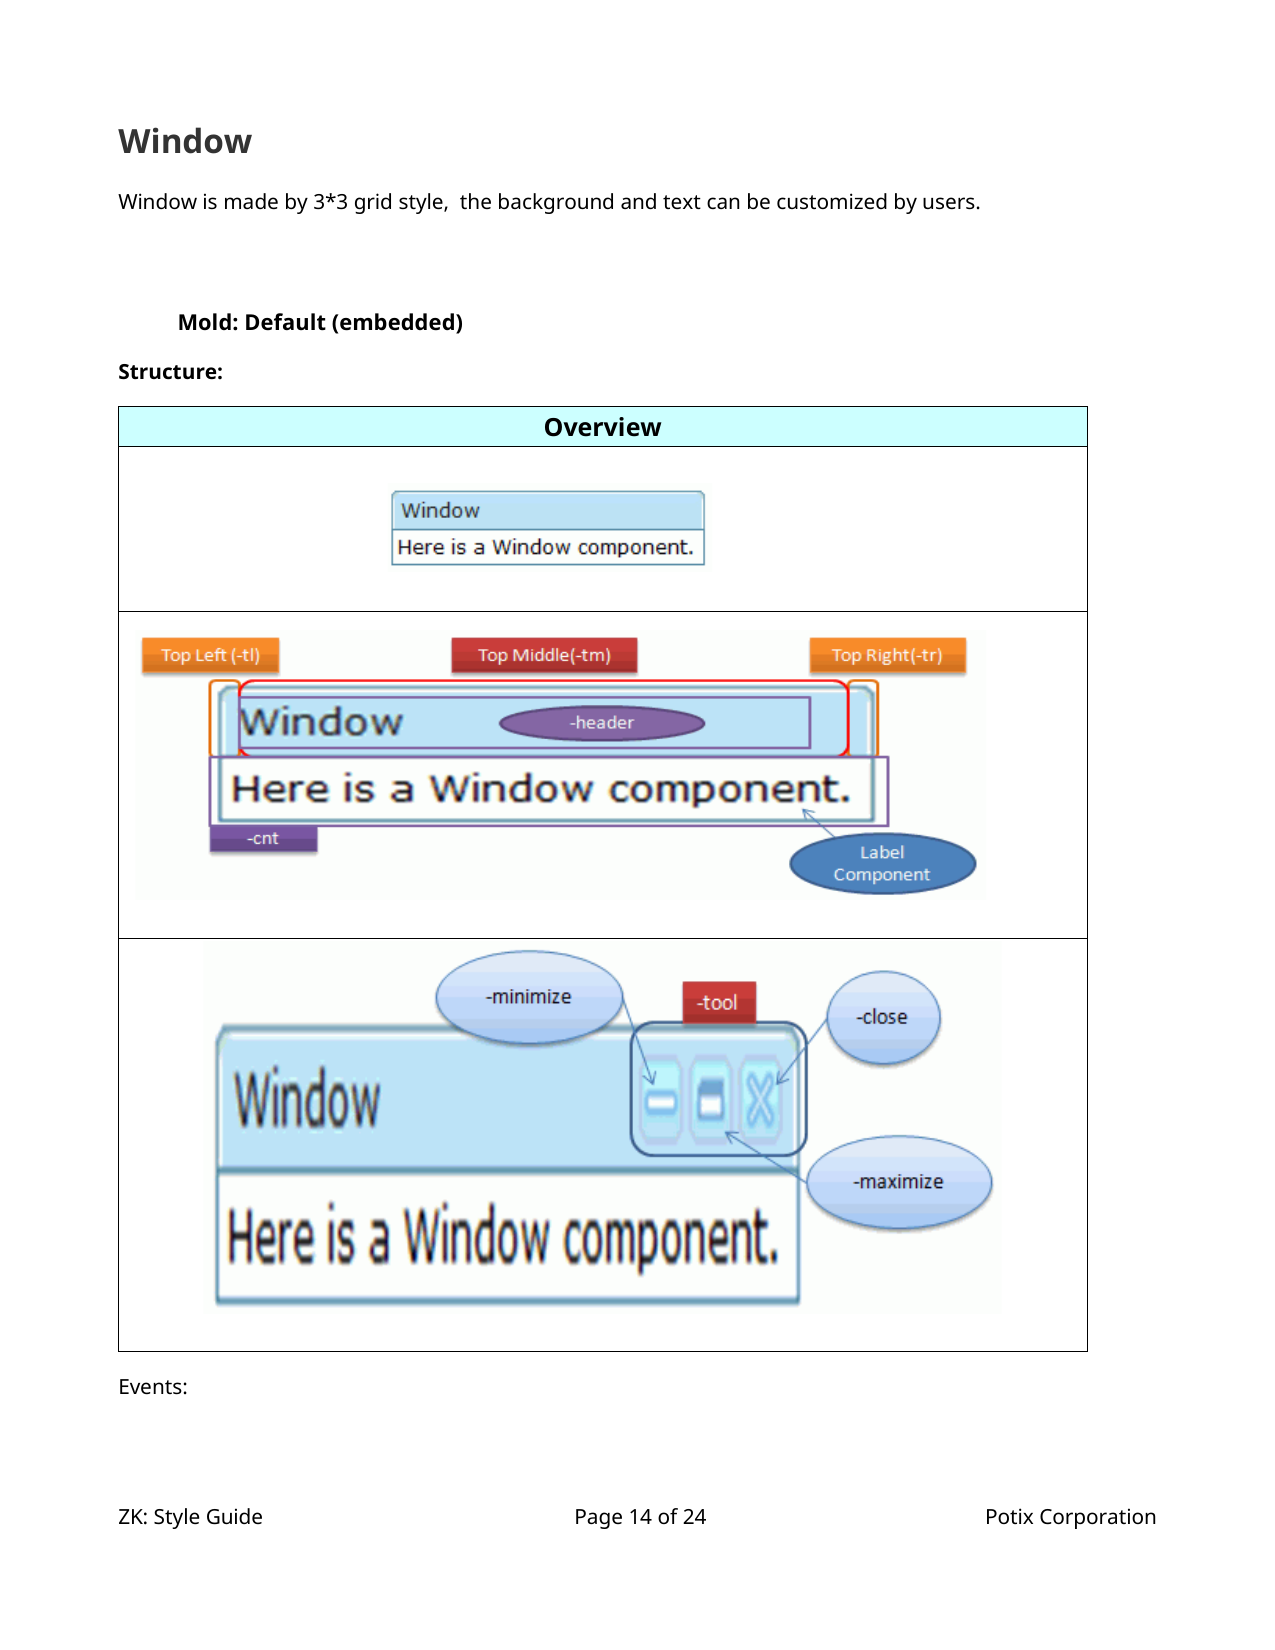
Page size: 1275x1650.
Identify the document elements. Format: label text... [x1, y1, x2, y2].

table_cell [119, 939, 1087, 1351]
picture [387, 483, 713, 572]
picture [135, 630, 987, 900]
table_cell [119, 447, 1087, 611]
text Window is made by 3*3 grid style, the background and text can be customized by users. [118, 187, 1157, 215]
table_cell [119, 612, 1087, 938]
text Structure: [118, 357, 1157, 385]
text Events: [118, 1372, 1157, 1436]
subtitle Mold: Default (embedded) [177, 307, 1157, 337]
table_header Overview [119, 407, 1087, 446]
picture [203, 941, 1002, 1314]
subtitle Window [118, 118, 1157, 163]
